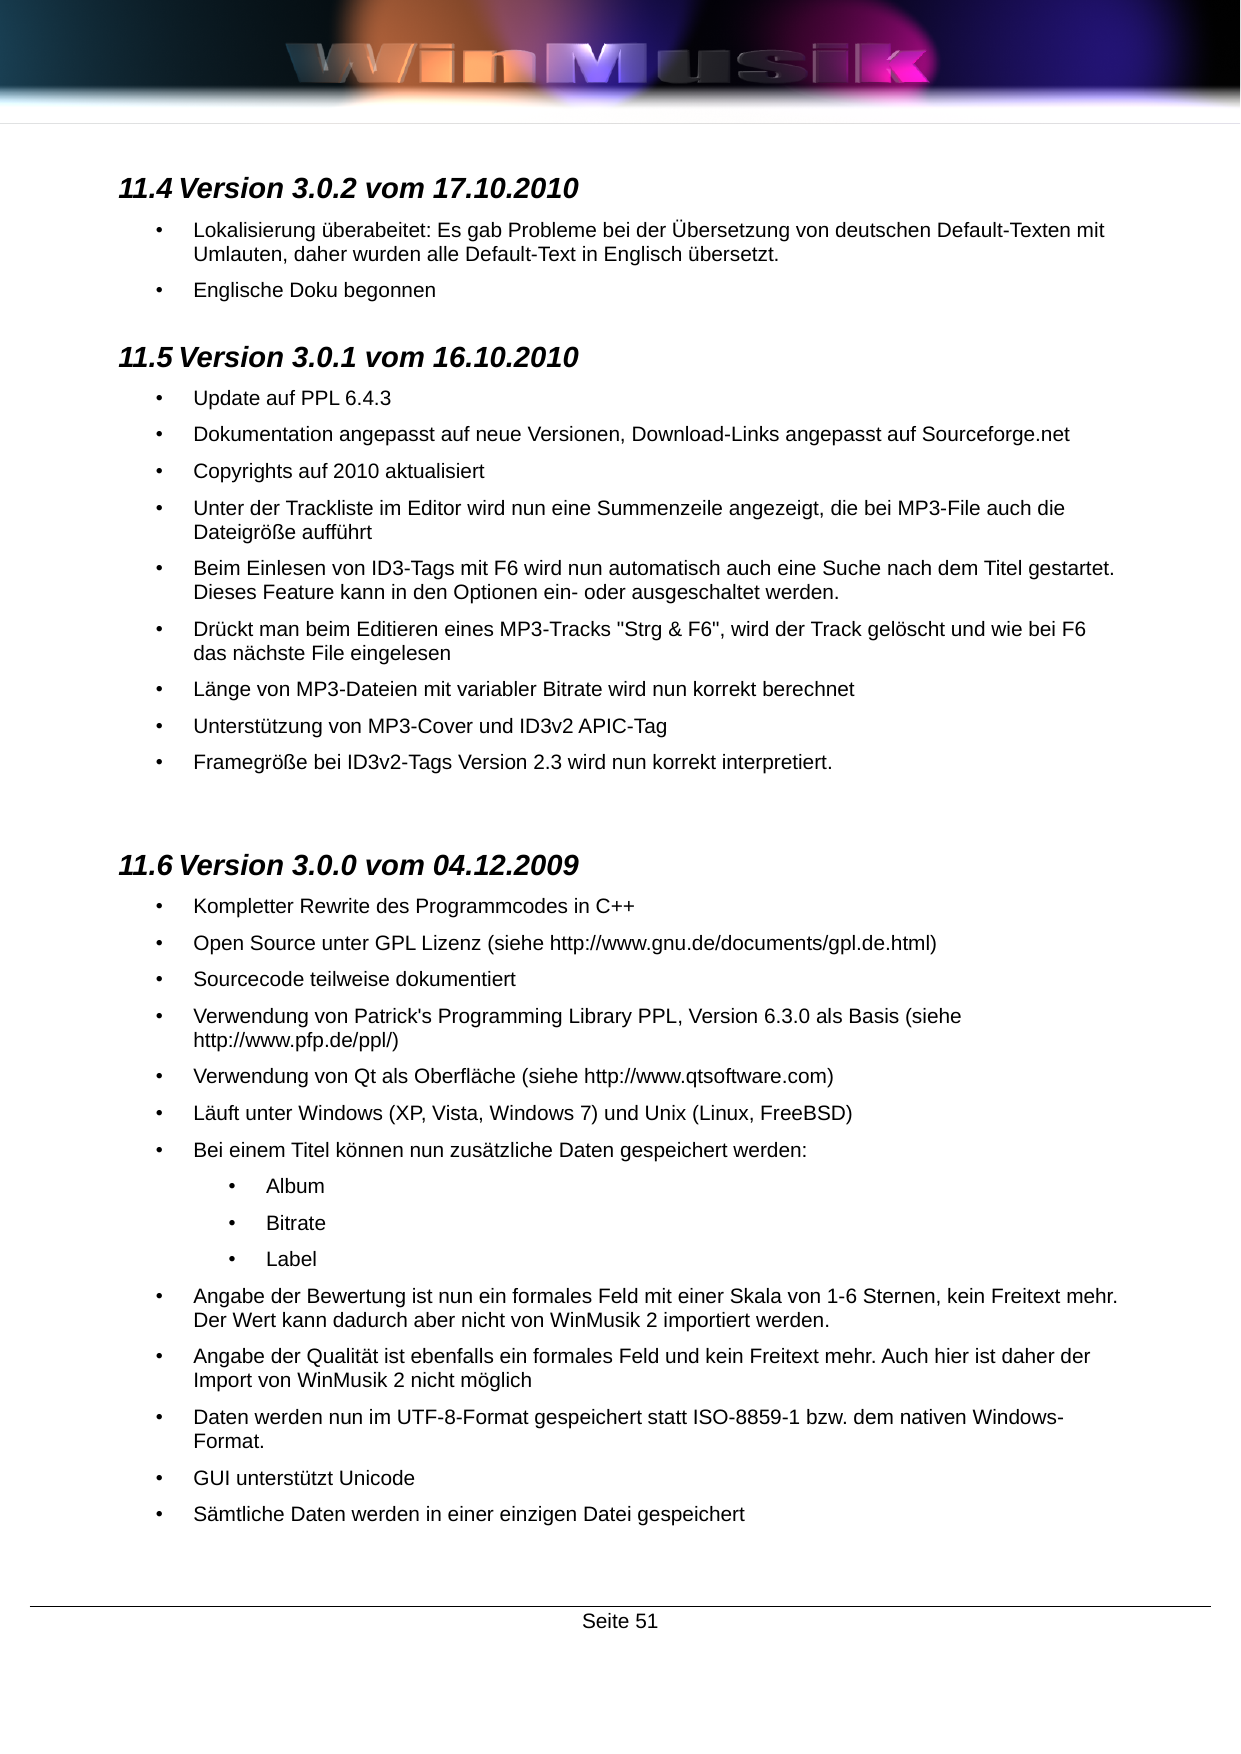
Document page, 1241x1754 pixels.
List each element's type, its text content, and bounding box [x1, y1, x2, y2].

list Länge von MP3-Dateien mit variabler Bitrate wird nun korrekt berechnet [156, 677, 1122, 701]
list Lokalisierung überabeitet: Es gab Probleme bei der Übersetzung von deutschen Default-Texten mit Umlauten, daher wurden alle Default-Text in Englisch übersetzt. [156, 218, 1122, 266]
list Label [228, 1247, 1122, 1271]
list Beim Einlesen von ID3-Tags mit F6 wird nun automatisch auch eine Suche nach dem Titel gestartet. Dieses Feature kann in den Optionen ein- oder ausgeschaltet werden. [156, 556, 1122, 604]
list Bitrate [228, 1211, 1122, 1235]
list Unterstützung von MP3-Cover und ID3v2 APIC-Tag [156, 713, 1122, 738]
list Verwendung von Qt als Oberfläche (siehe http://www.qtsoftware.com) [156, 1064, 1122, 1088]
list Dokumentation angepasst auf neue Versionen, Download-Links angepasst auf Sourceforge.net [156, 422, 1122, 446]
list Open Source unter GPL Lizenz (siehe http://www.gnu.de/documents/gpl.de.html) [156, 931, 1122, 955]
subtitle Version 3.0.1 vom 16.10.2010 [118, 340, 1122, 373]
list Daten werden nun im UTF-8-Format gespeichert statt ISO-8859-1 bzw. dem nativen Windows-Format. [156, 1405, 1122, 1453]
list Kompletter Rewrite des Programmcodes in C++ [156, 894, 1122, 918]
list Englische Doku begonnen [156, 278, 1122, 302]
list Läuft unter Windows (XP, Vista, Windows 7) und Unix (Linux, FreeBSD) [156, 1101, 1122, 1125]
list Bei einem Titel können nun zusätzliche Daten gespeichert werden: [156, 1137, 1122, 1162]
list Angabe der Bewertung ist nun ein formales Feld mit einer Skala von 1-6 Sternen, kein Freitext mehr. Der Wert kann dadurch aber nicht von WinMusik 2 importiert werden. [156, 1284, 1122, 1332]
list GUI unterstützt Unicode [156, 1465, 1122, 1489]
list Verwendung von Patrick's Programming Library PPL, Version 6.3.0 als Basis (siehe http://www.pfp.de/ppl/) [156, 1004, 1122, 1052]
list Update auf PPL 6.4.3 [156, 386, 1122, 410]
list Framegröße bei ID3v2-Tags Version 2.3 wird nun korrekt interpretiert. [156, 750, 1122, 774]
subtitle Version 3.0.0 vom 04.12.2009 [118, 848, 1122, 882]
list Sourcecode teilweise dokumentiert [156, 967, 1122, 991]
list Unter der Trackliste im Editor wird nun eine Summenzeile angezeigt, die bei MP3-File auch die Dateigröße aufführt [156, 495, 1122, 543]
list Sämtliche Daten werden in einer einzigen Datei gespeichert [156, 1502, 1122, 1526]
list Album [228, 1174, 1122, 1198]
list Angabe der Qualität ist ebenfalls ein formales Feld und kein Freitext mehr. Auch hier ist daher der Import von WinMusik 2 nicht möglich [156, 1344, 1122, 1392]
list Drückt man beim Editieren eines MP3-Tracks "Strg & F6", wird der Track gelöscht und wie bei F6 das nächste File eingelesen [156, 616, 1122, 664]
list Copyrights auf 2010 aktualisiert [156, 459, 1122, 483]
subtitle Version 3.0.2 vom 17.10.2010 [118, 172, 1122, 205]
